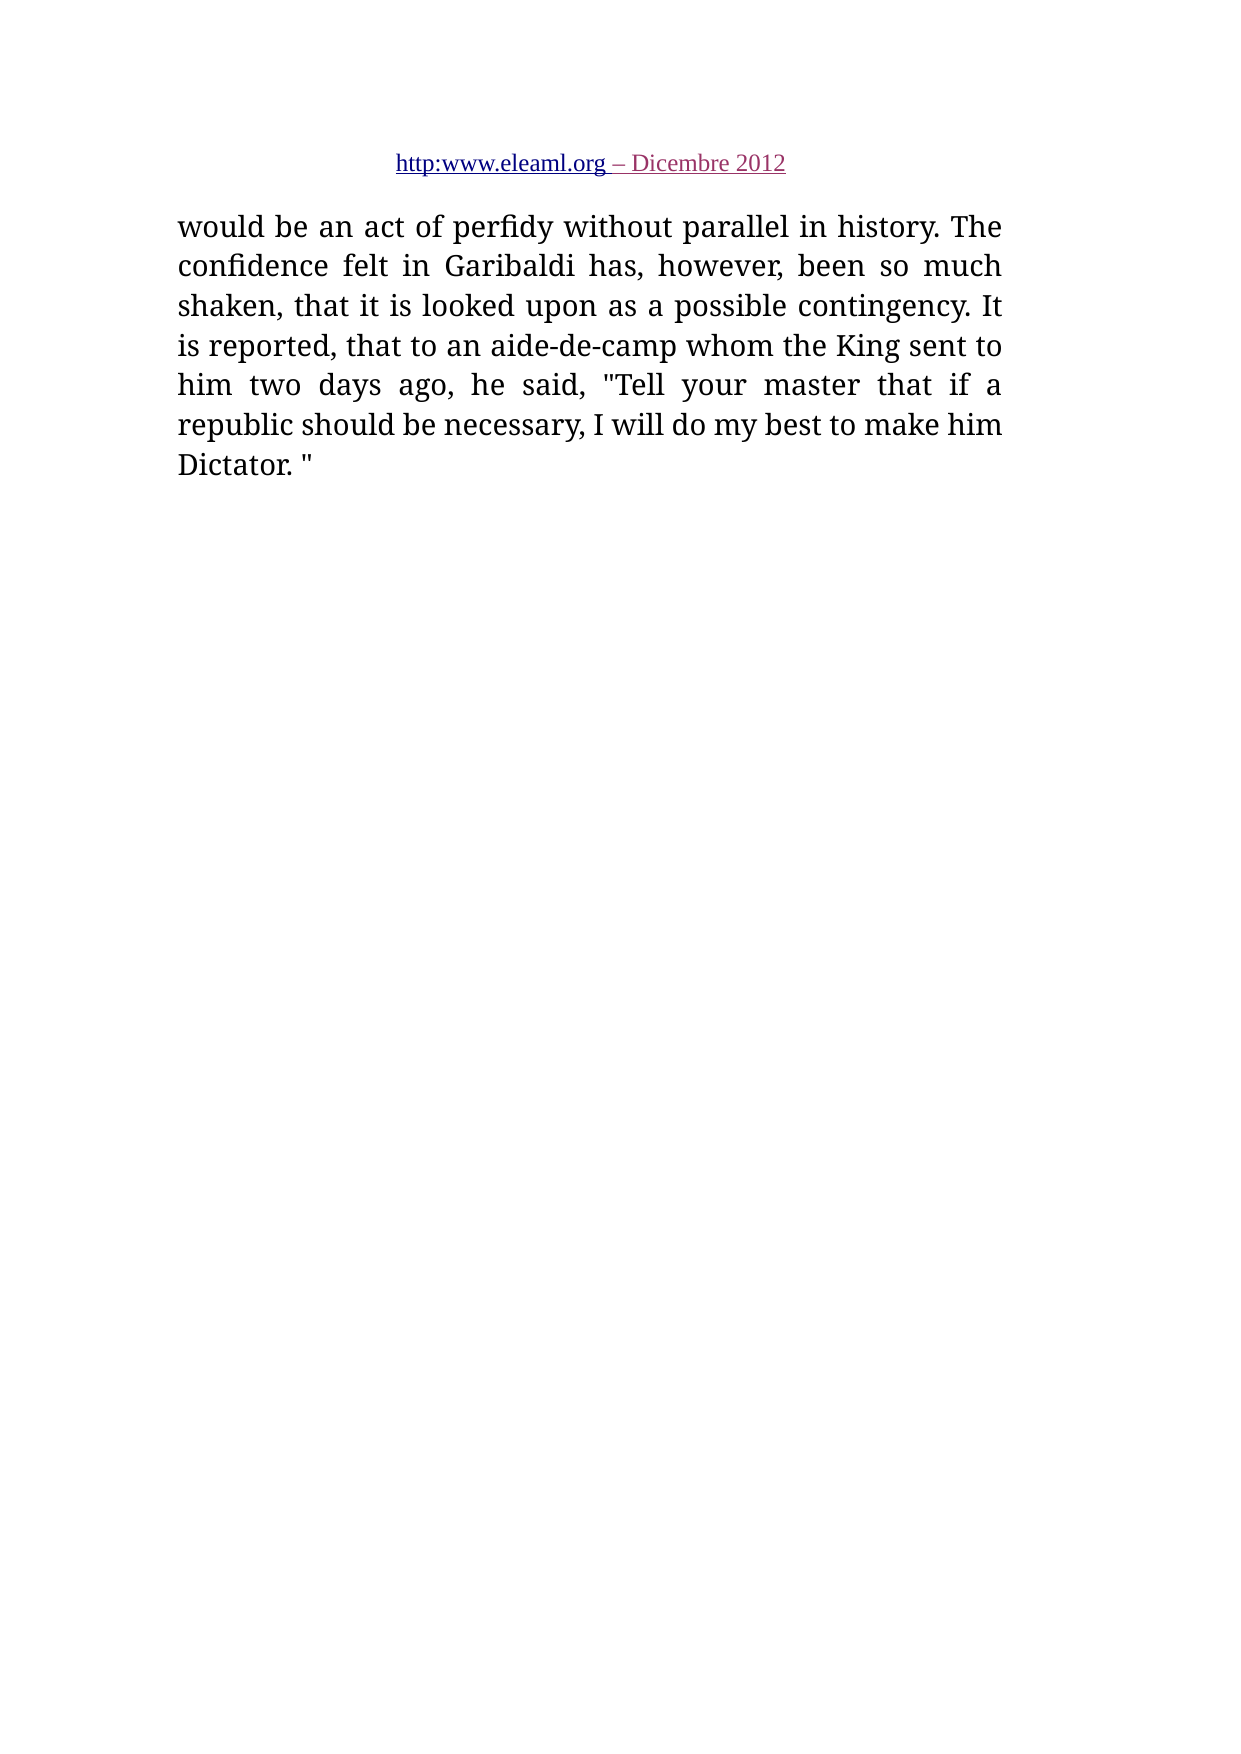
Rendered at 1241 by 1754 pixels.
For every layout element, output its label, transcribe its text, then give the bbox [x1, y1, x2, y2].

text would be an act of perfidy without parallel in history. The confidence felt in Garibaldi has, however, been so much shaken, that it is looked upon as a possible contingency. It is reported, that to an aide-de-camp whom the King sent to him two days ago, he said, "Tell your master that if a republic should be necessary, I will do my best to make him Dictator. " [177, 206, 1004, 484]
